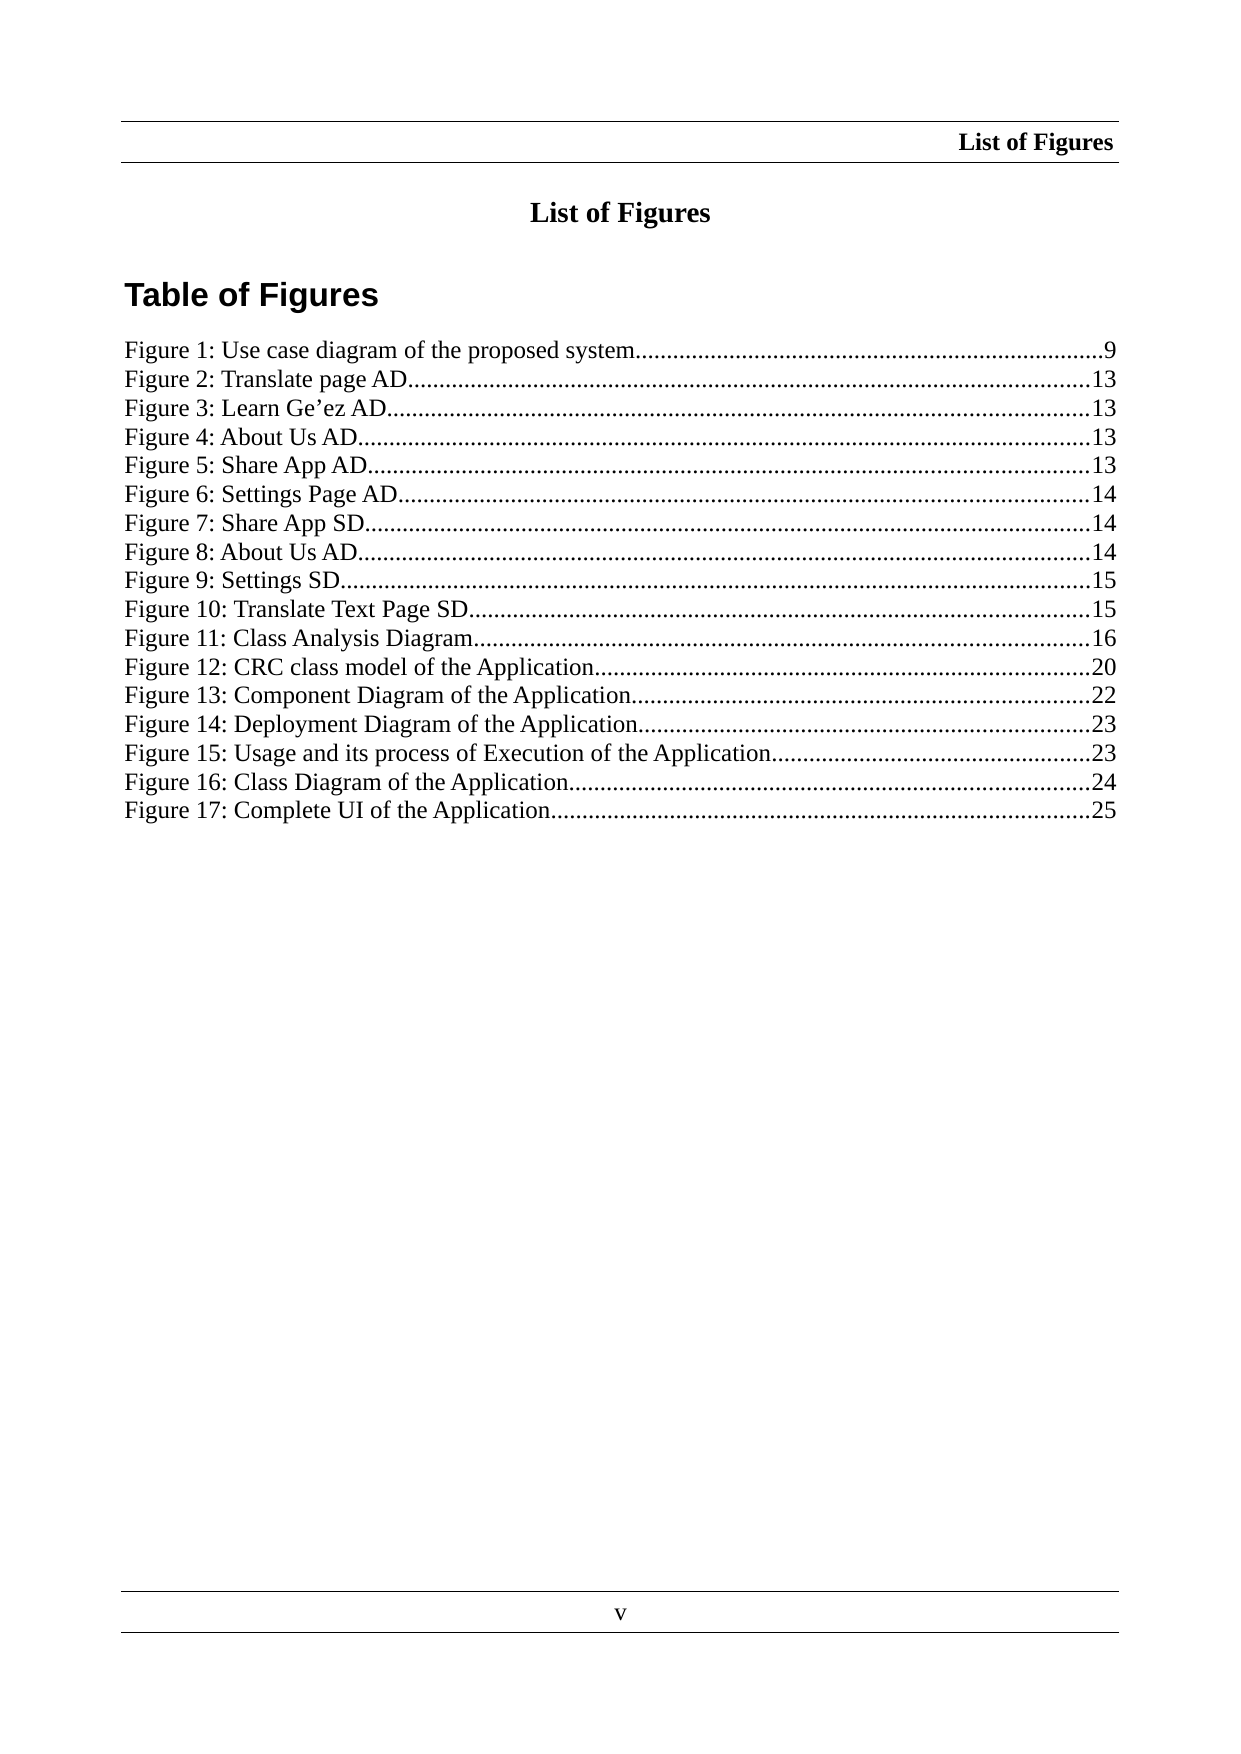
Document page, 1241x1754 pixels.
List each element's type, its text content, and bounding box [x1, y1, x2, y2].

subtitle List of Figures [121, 192, 1119, 232]
text Figure 6: Settings Page AD 14 [121, 479, 1119, 508]
text Figure 2: Translate page AD 13 [121, 364, 1119, 393]
text Figure 7: Share App SD 14 [121, 508, 1119, 537]
text Figure 4: About Us AD 13 [121, 422, 1119, 450]
text Figure 11: Class Analysis Diagram 16 [121, 623, 1119, 652]
text Figure 5: Share App AD 13 [121, 450, 1119, 479]
subtitle Table of Figures [121, 272, 1119, 317]
text Figure 15: Usage and its process of Execution of the Application 23 [121, 738, 1119, 767]
text Figure 12: CRC class model of the Application 20 [121, 652, 1119, 680]
text Figure 13: Component Diagram of the Application 22 [121, 680, 1119, 709]
text Figure 14: Deployment Diagram of the Application 23 [121, 709, 1119, 738]
text Figure 10: Translate Text Page SD 15 [121, 594, 1119, 623]
text Figure 16: Class Diagram of the Application 24 [121, 767, 1119, 795]
text Figure 8: About Us AD 14 [121, 537, 1119, 565]
text Figure 3: Learn Ge’ez AD 13 [121, 393, 1119, 422]
text Figure 1: Use case diagram of the proposed system 9 [121, 332, 1119, 364]
text Figure 9: Settings SD 15 [121, 565, 1119, 594]
text Figure 17: Complete UI of the Application 25 [121, 795, 1119, 827]
